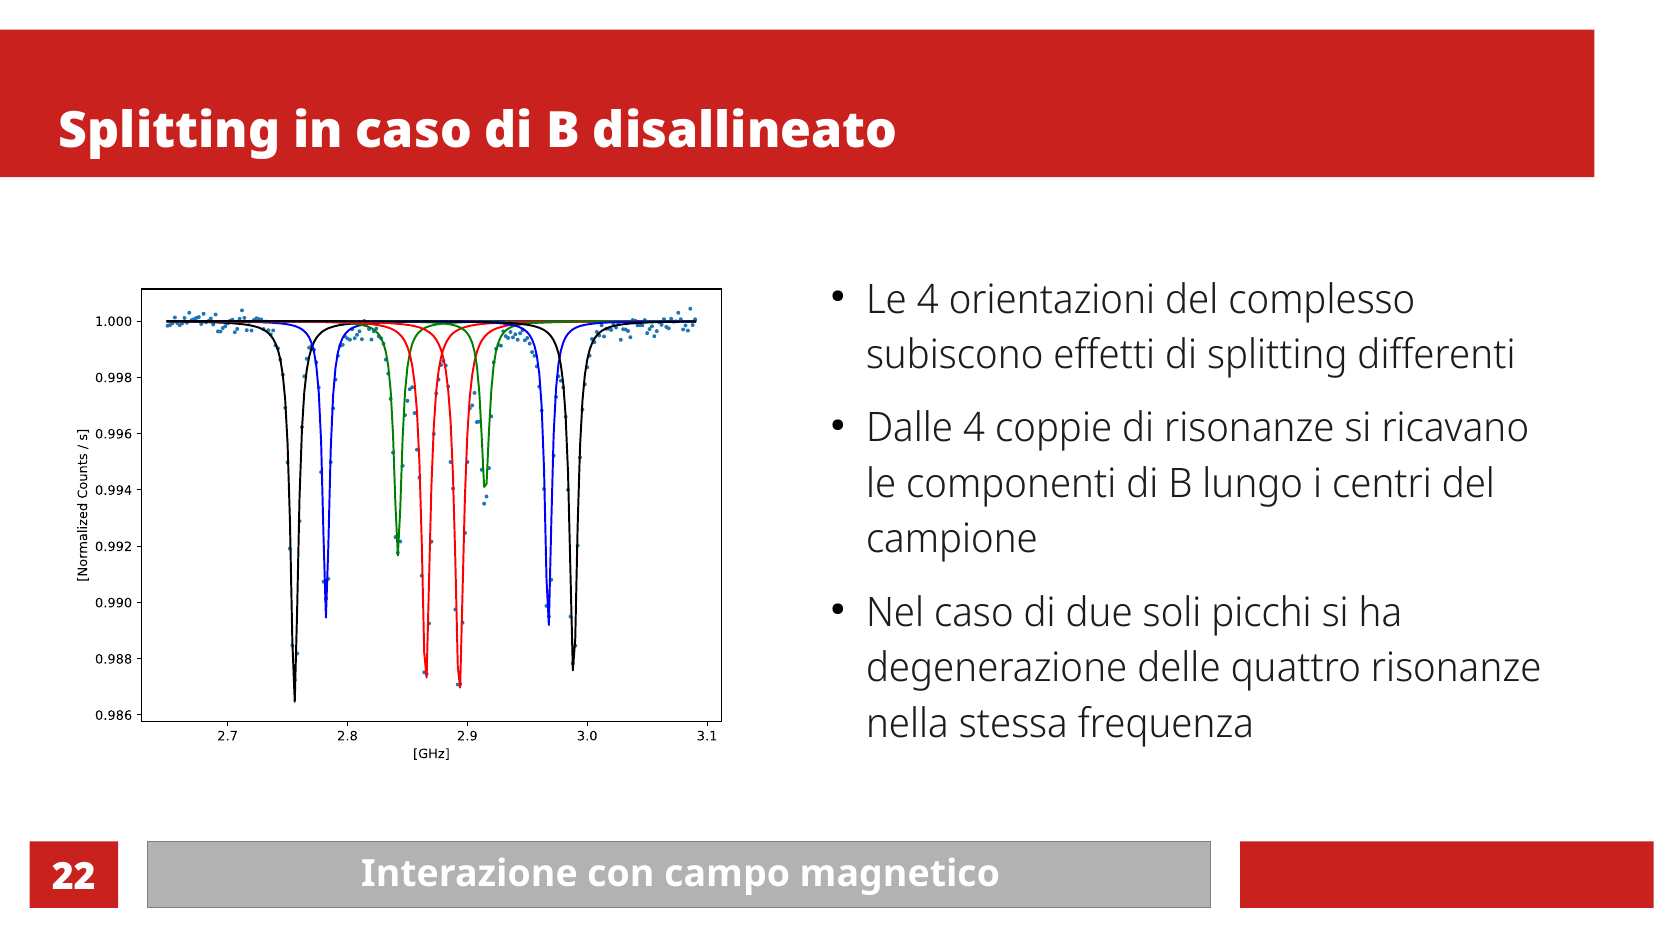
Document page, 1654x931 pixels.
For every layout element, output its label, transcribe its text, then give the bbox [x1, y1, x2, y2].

picture [47, 221, 797, 784]
title Splitting in caso di B disallineato [59, 44, 1595, 163]
text_box Interazione con campo magnetico [155, 838, 1206, 905]
list Le 4 orientazioni del complesso subiscono effetti di splitting differenti Dalle 4 coppie di risonanze si ricavano le componenti di B lungo i centri del campione Nel caso di due soli picchi si ha degenerazione delle quattro risonanze nella stessa frequenza [830, 221, 1566, 798]
